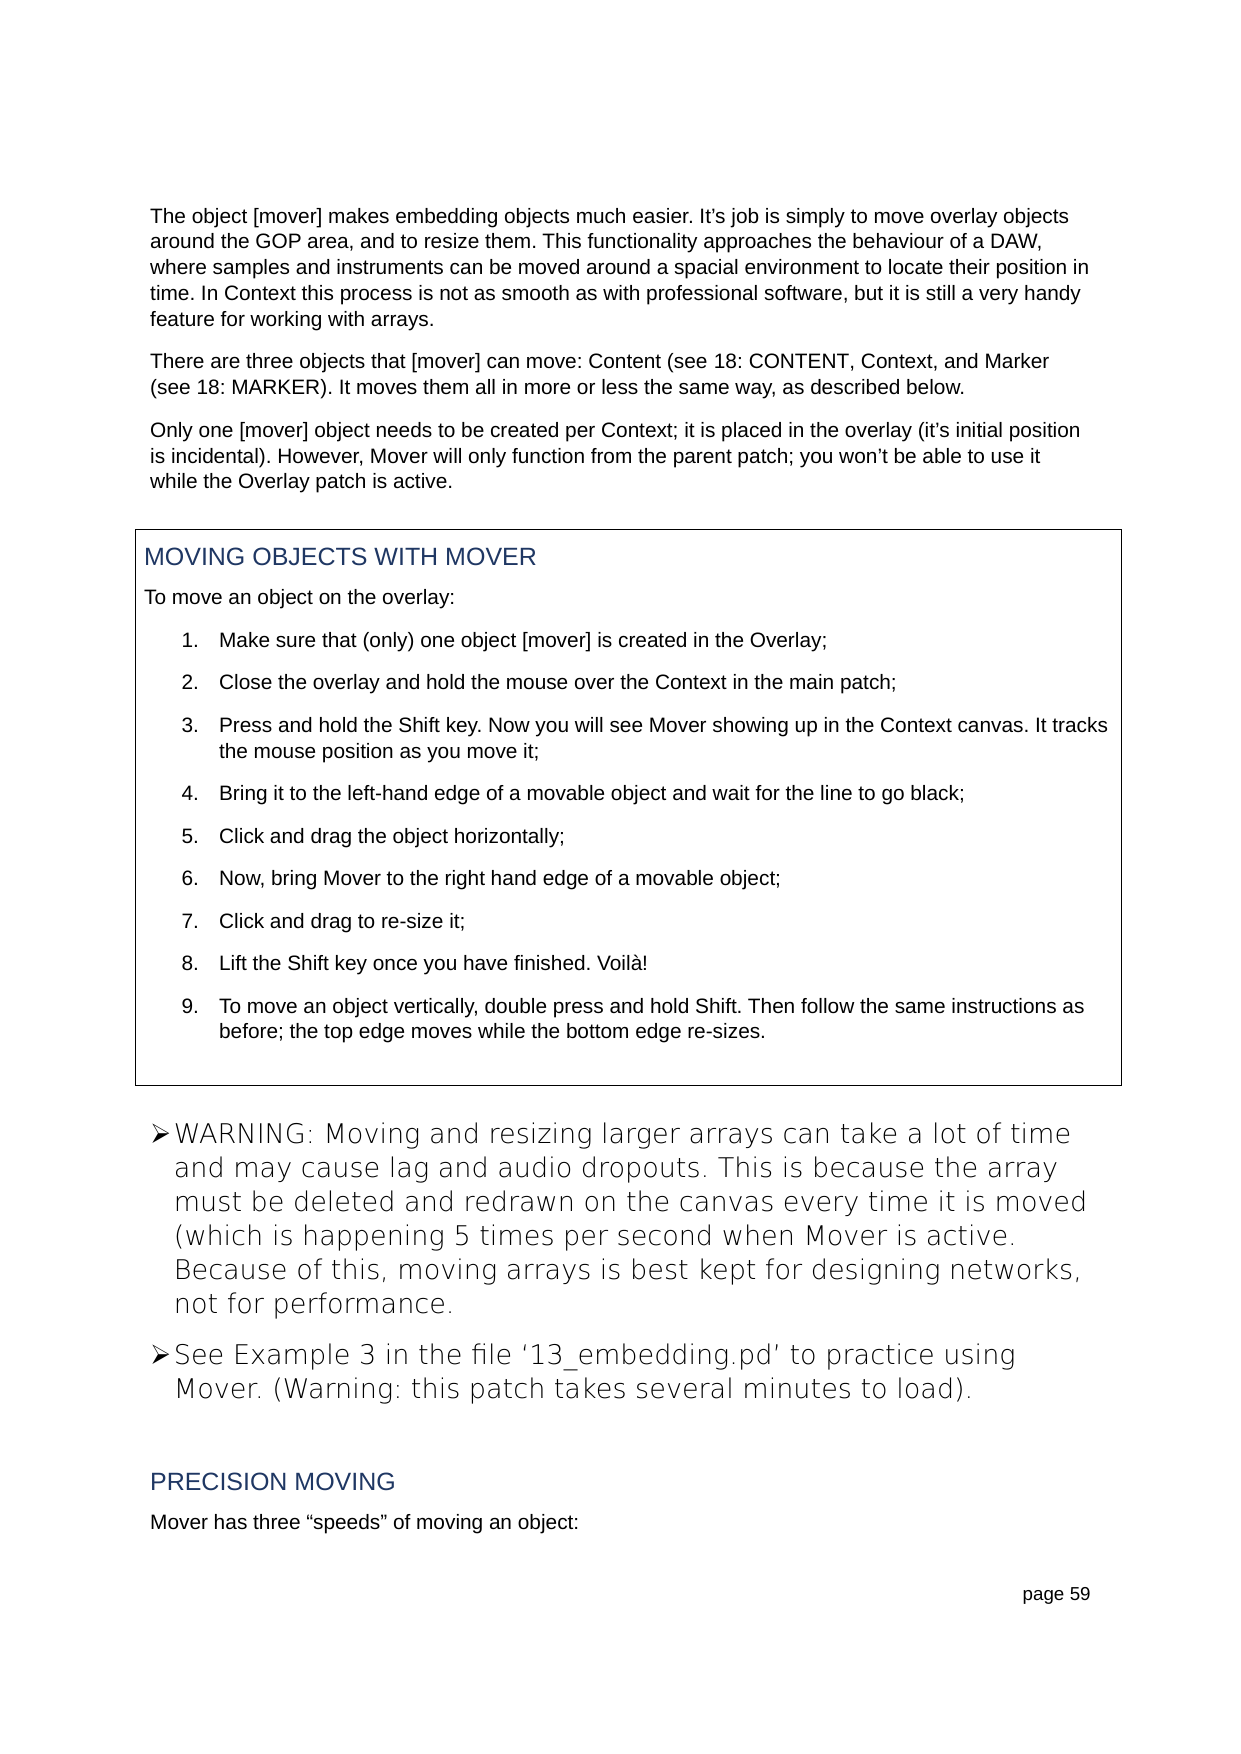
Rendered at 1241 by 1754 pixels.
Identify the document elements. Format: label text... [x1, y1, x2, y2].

list To move an object vertically, double press and hold Shift. Then follow the same instructions as before; the top edge moves while the bottom edge re-sizes. [181, 993, 1112, 1043]
text Mover has three “speeds” of moving an object: [150, 1509, 1090, 1533]
list Click and drag the object horizontally; [181, 823, 1112, 847]
list WARNING: Moving and resizing larger arrays can take a lot of time and may cause lag and audio dropouts. This is because the array must be deleted and redrawn on the canvas every time it is moved (which is happening 5 times per second when Mover is active. Because of this, moving arrays is best kept for designing networks, not for performance. [150, 1086, 1090, 1320]
text Only one [mover] object needs to be created per Context; it is placed in the overlay (it’s initial position is incidental). However, Mover will only function from the parent patch; you won’t be able to use it while the Overlay patch is active. [150, 418, 1090, 493]
list See Example 3 in the file ‘13_embedding.pd’ to practice using Mover. (Warning: this patch takes several minutes to load). [150, 1339, 1090, 1405]
text The object [mover] makes embedding objects much easier. It’s job is simply to move overlay objects around the GOP area, and to resize them. This functionality approaches the behaviour of a DAW, where samples and instruments can be moved around a spacial environment to locate their position in time. In Context this process is not as smooth as with professional software, but it is still a very handy feature for working with arrays. [150, 203, 1090, 331]
subtitle MOVING OBJECTS WITH MOVER [144, 542, 1112, 571]
list Make sure that (only) one object [mover] is created in the Overlay; [181, 628, 1112, 652]
list Bring it to the left-hand edge of a movable object and wait for the line to go black; [181, 781, 1112, 805]
list Close the overlay and hold the mouse over the Context in the main patch; [181, 670, 1112, 694]
list To move an object on the overlay: [144, 585, 1112, 609]
subtitle PRECISION MOVING [150, 1467, 1090, 1496]
list Press and hold the Shift key. Now you will see Mover showing up in the Context canvas. It tracks the mouse position as you move it; [181, 713, 1112, 762]
list Now, bring Mover to the right hand edge of a movable object; [181, 866, 1112, 890]
text There are three objects that [mover] can move: Content (see 18: CONTENT, Context, and Marker (see 18: MARKER). It moves them all in more or less the same way, as described below. [150, 349, 1090, 399]
list [136, 530, 1121, 1085]
list Click and drag to re-size it; [181, 908, 1112, 932]
list Lift the Shift key once you have finished. Voilà! [181, 951, 1112, 975]
list [150, 512, 1090, 529]
